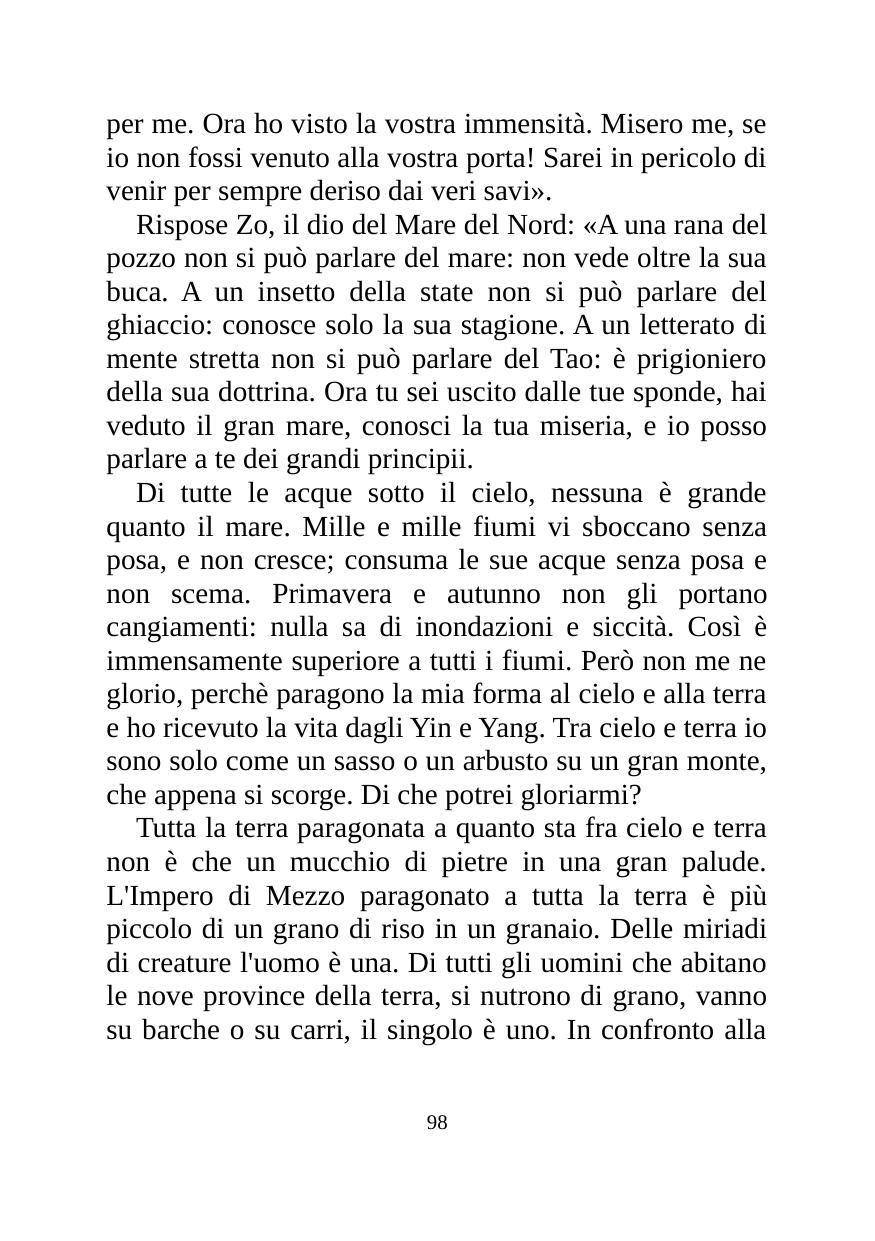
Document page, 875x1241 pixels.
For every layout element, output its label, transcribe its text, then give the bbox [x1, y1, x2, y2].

text Tutta la terra paragonata a quanto sta fra cielo e terra non è che un mucchio di pietre in una gran palude. L'Impero di Mezzo paragonato a tutta la terra è più piccolo di un grano di riso in un granaio. Delle miriadi di creature l'uomo è una. Di tutti gli uomini che abitano le nove province della terra, si nutrono di grano, vanno su barche o su carri, il singolo è uno. In confronto alla [106, 811, 768, 1045]
text Di tutte le acque sotto il cielo, nessuna è grande quanto il mare. Mille e mille fiumi vi sboccano senza posa, e non cresce; consuma le sue acque senza posa e non scema. Primavera e autunno non gli portano cangiamenti: nulla sa di inondazioni e siccità. Così è immensamente superiore a tutti i fiumi. Però non me ne glorio, perchè paragono la mia forma al cielo e alla terra e ho ricevuto la vita dagli Yin e Yang. Tra cielo e terra io sono solo come un sasso o un arbusto su un gran monte, che appena si scorge. Di che potrei gloriarmi? [106, 475, 768, 811]
text Rispose Zo, il dio del Mare del Nord: «A una rana del pozzo non si può parlare del mare: non vede oltre la sua buca. A un insetto della state non si può parlare del ghiaccio: conosce solo la sua stagione. A un letterato di mente stretta non si può parlare del Tao: è prigioniero della sua dottrina. Ora tu sei uscito dalle tue sponde, hai veduto il gran mare, conosci la tua miseria, e io posso parlare a te dei grandi principii. [106, 207, 768, 475]
text per me. Ora ho visto la vostra immensità. Misero me, se io non fossi venuto alla vostra porta! Sarei in pericolo di venir per sempre deriso dai veri savi». [106, 106, 768, 207]
